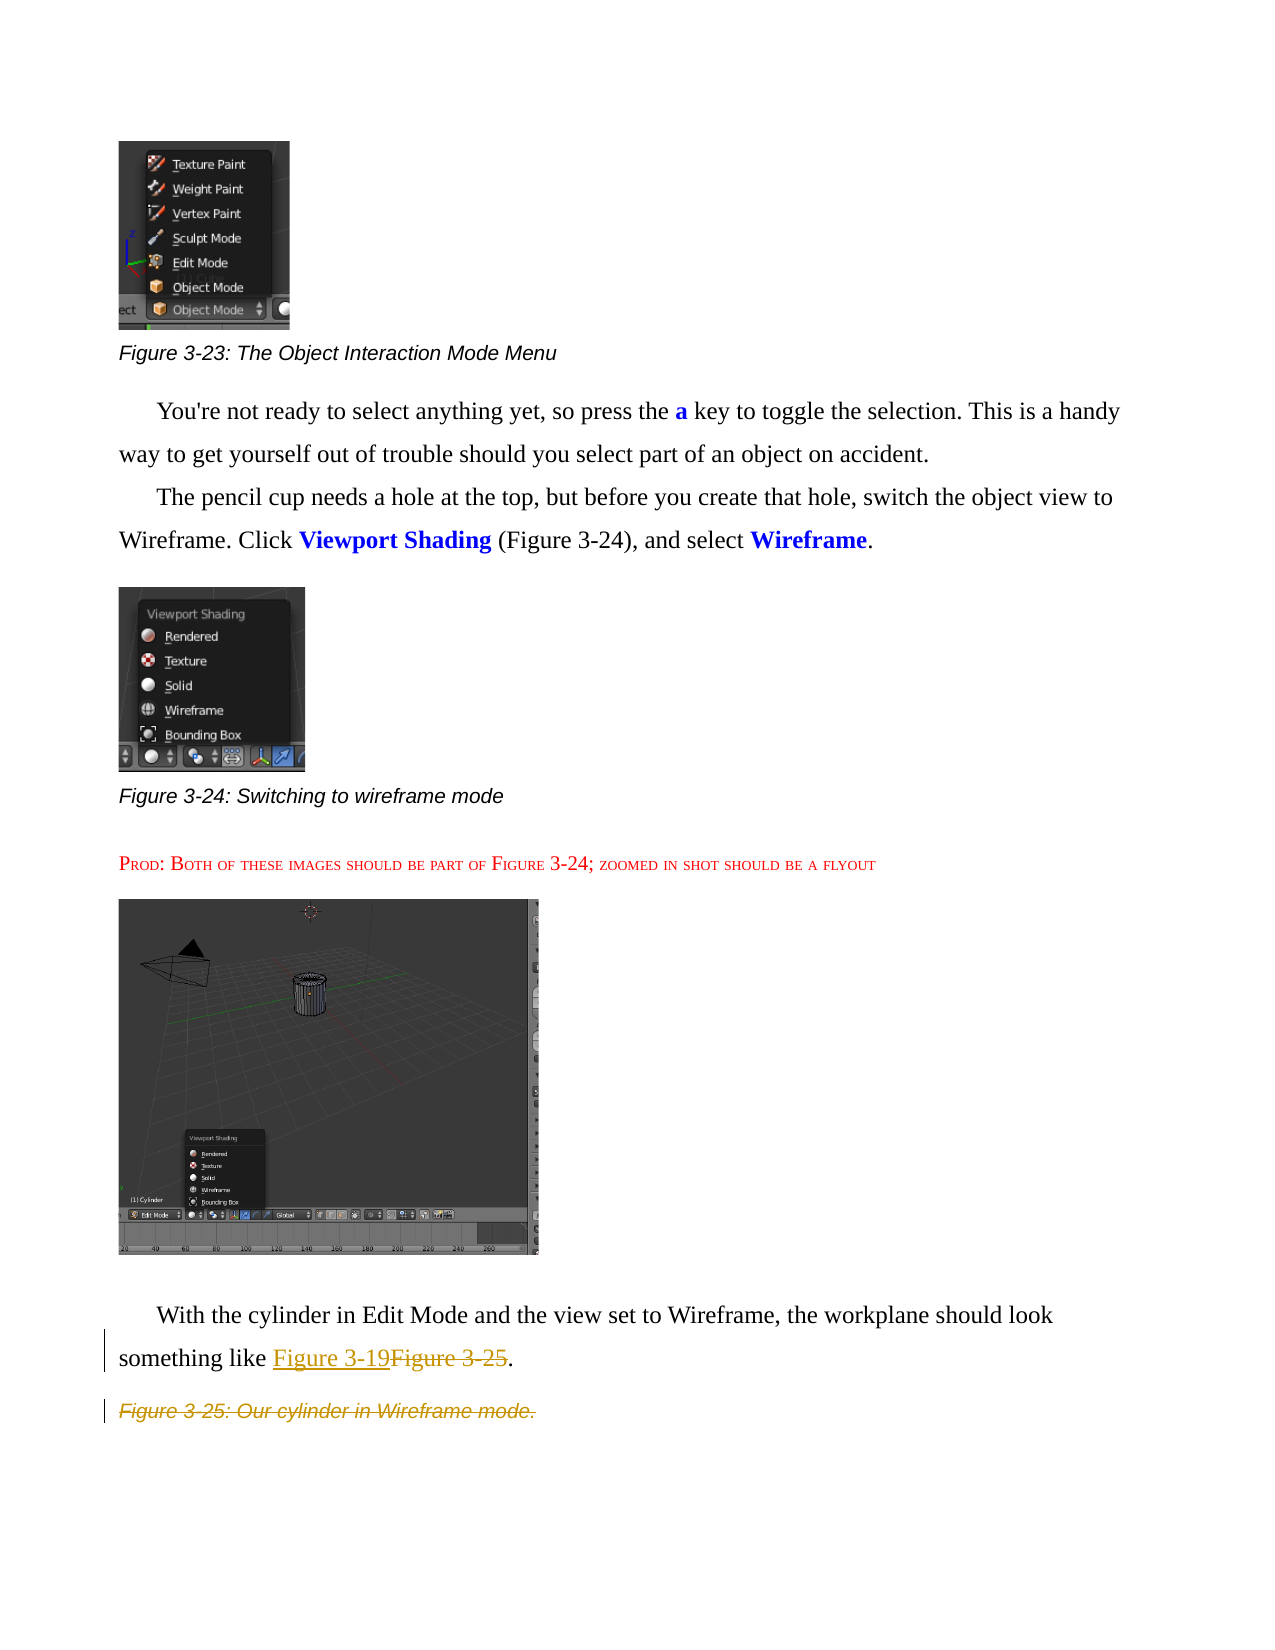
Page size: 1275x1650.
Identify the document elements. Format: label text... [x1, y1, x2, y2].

picture [118, 587, 306, 772]
picture [412, 899, 539, 1255]
text You're not ready to select anything yet, so press the a key to toggle the selection. This is a handy way to get yourself out of trouble should you select part of an object on accident. [118, 396, 1156, 468]
text The pencil cup needs a hole at the top, but before you create that hole, switch the object view to Wireframe. Click Viewport Shading (Figure 3-24), and select Wireframe. [118, 482, 1156, 554]
picture [118, 141, 290, 330]
text With the cylinder in Edit Mode and the view set to Wireframe, the workplane should look something like Figure 3-19. [118, 1300, 1156, 1423]
text Figure 3-24: Switching to wireframe mode [118, 772, 1156, 807]
text Prod: Both of these images should be part of Figure 3-24; zoomed in shot should be a flyout [118, 851, 1156, 875]
text Figure 3-23: The Object Interaction Mode Menu [118, 118, 1156, 365]
